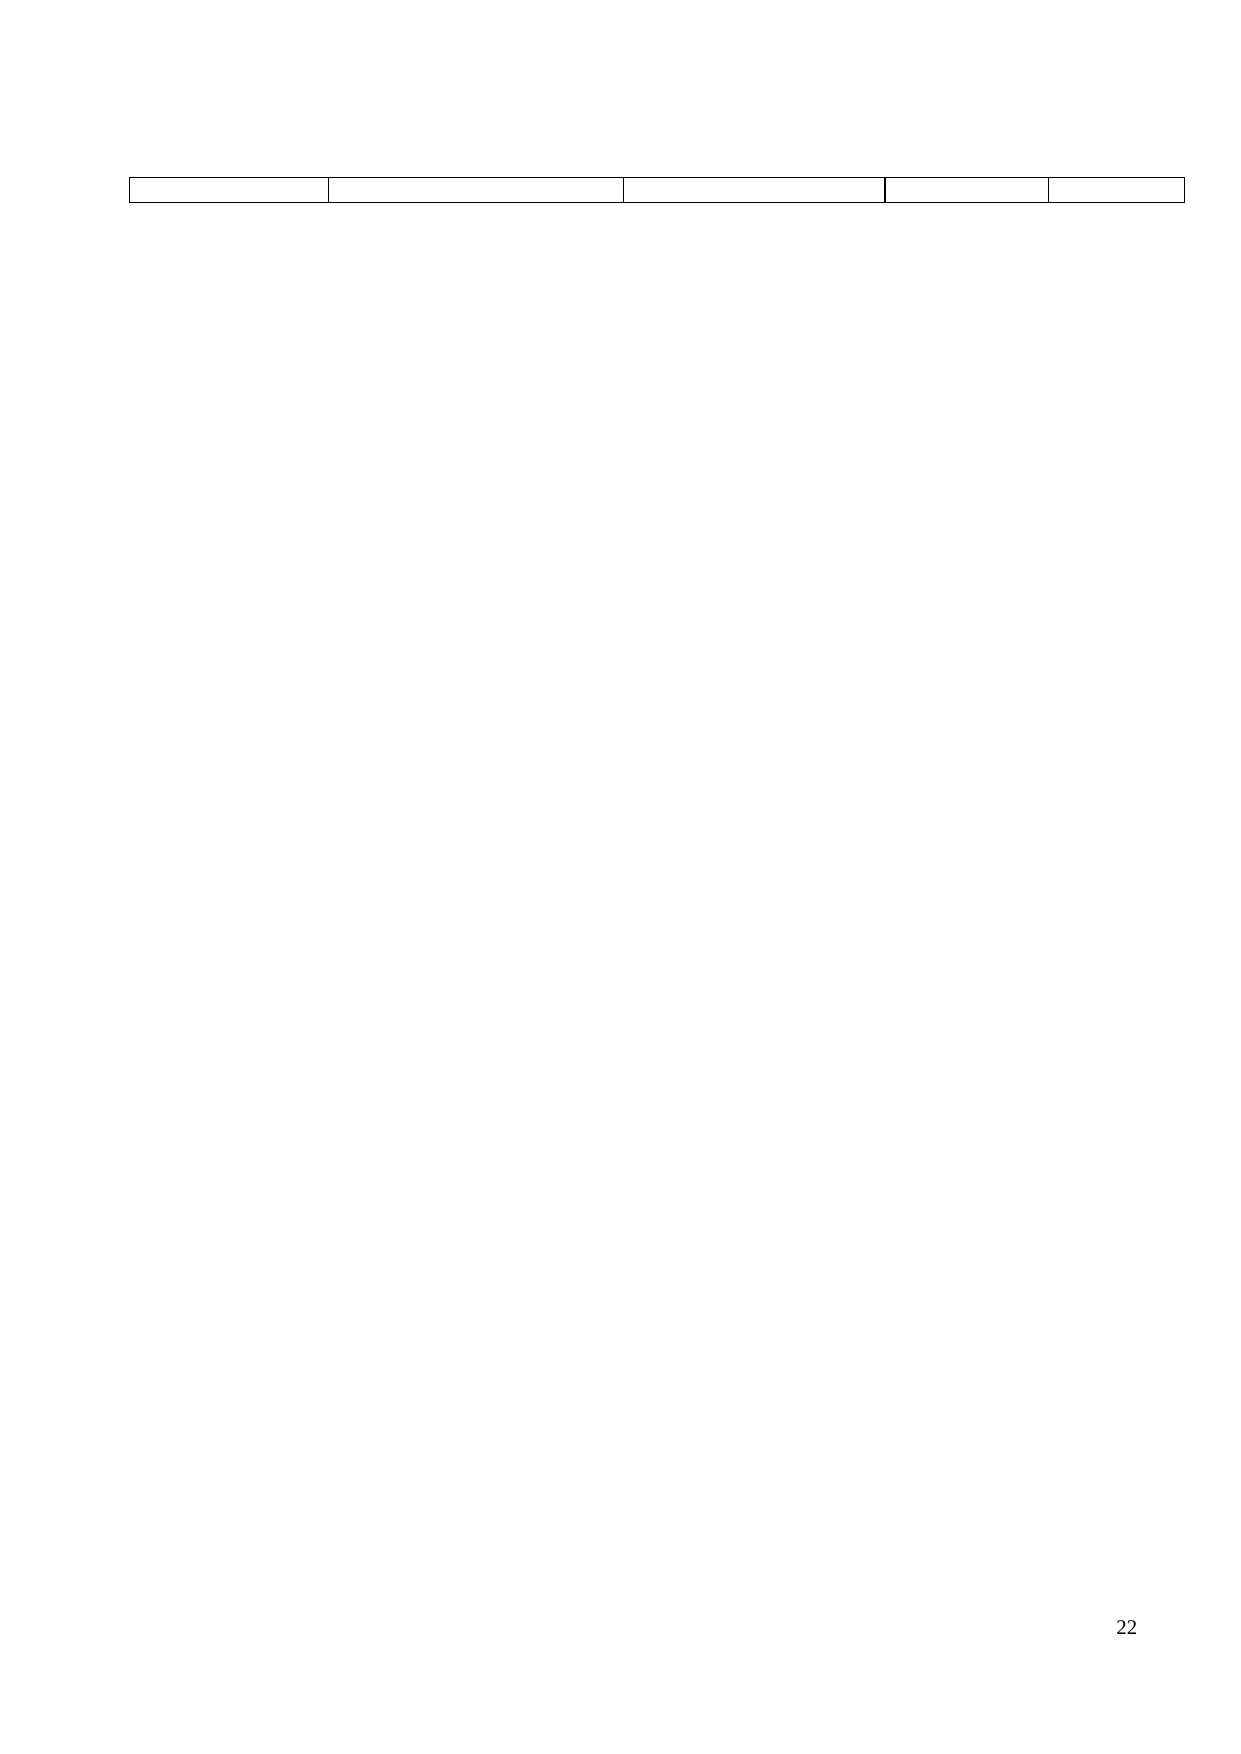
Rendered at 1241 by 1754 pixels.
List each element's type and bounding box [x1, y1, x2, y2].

table_cell [886, 178, 1048, 202]
table_cell [329, 178, 623, 202]
table_cell [130, 178, 328, 202]
table_cell [1049, 178, 1184, 202]
table_cell [624, 178, 884, 202]
